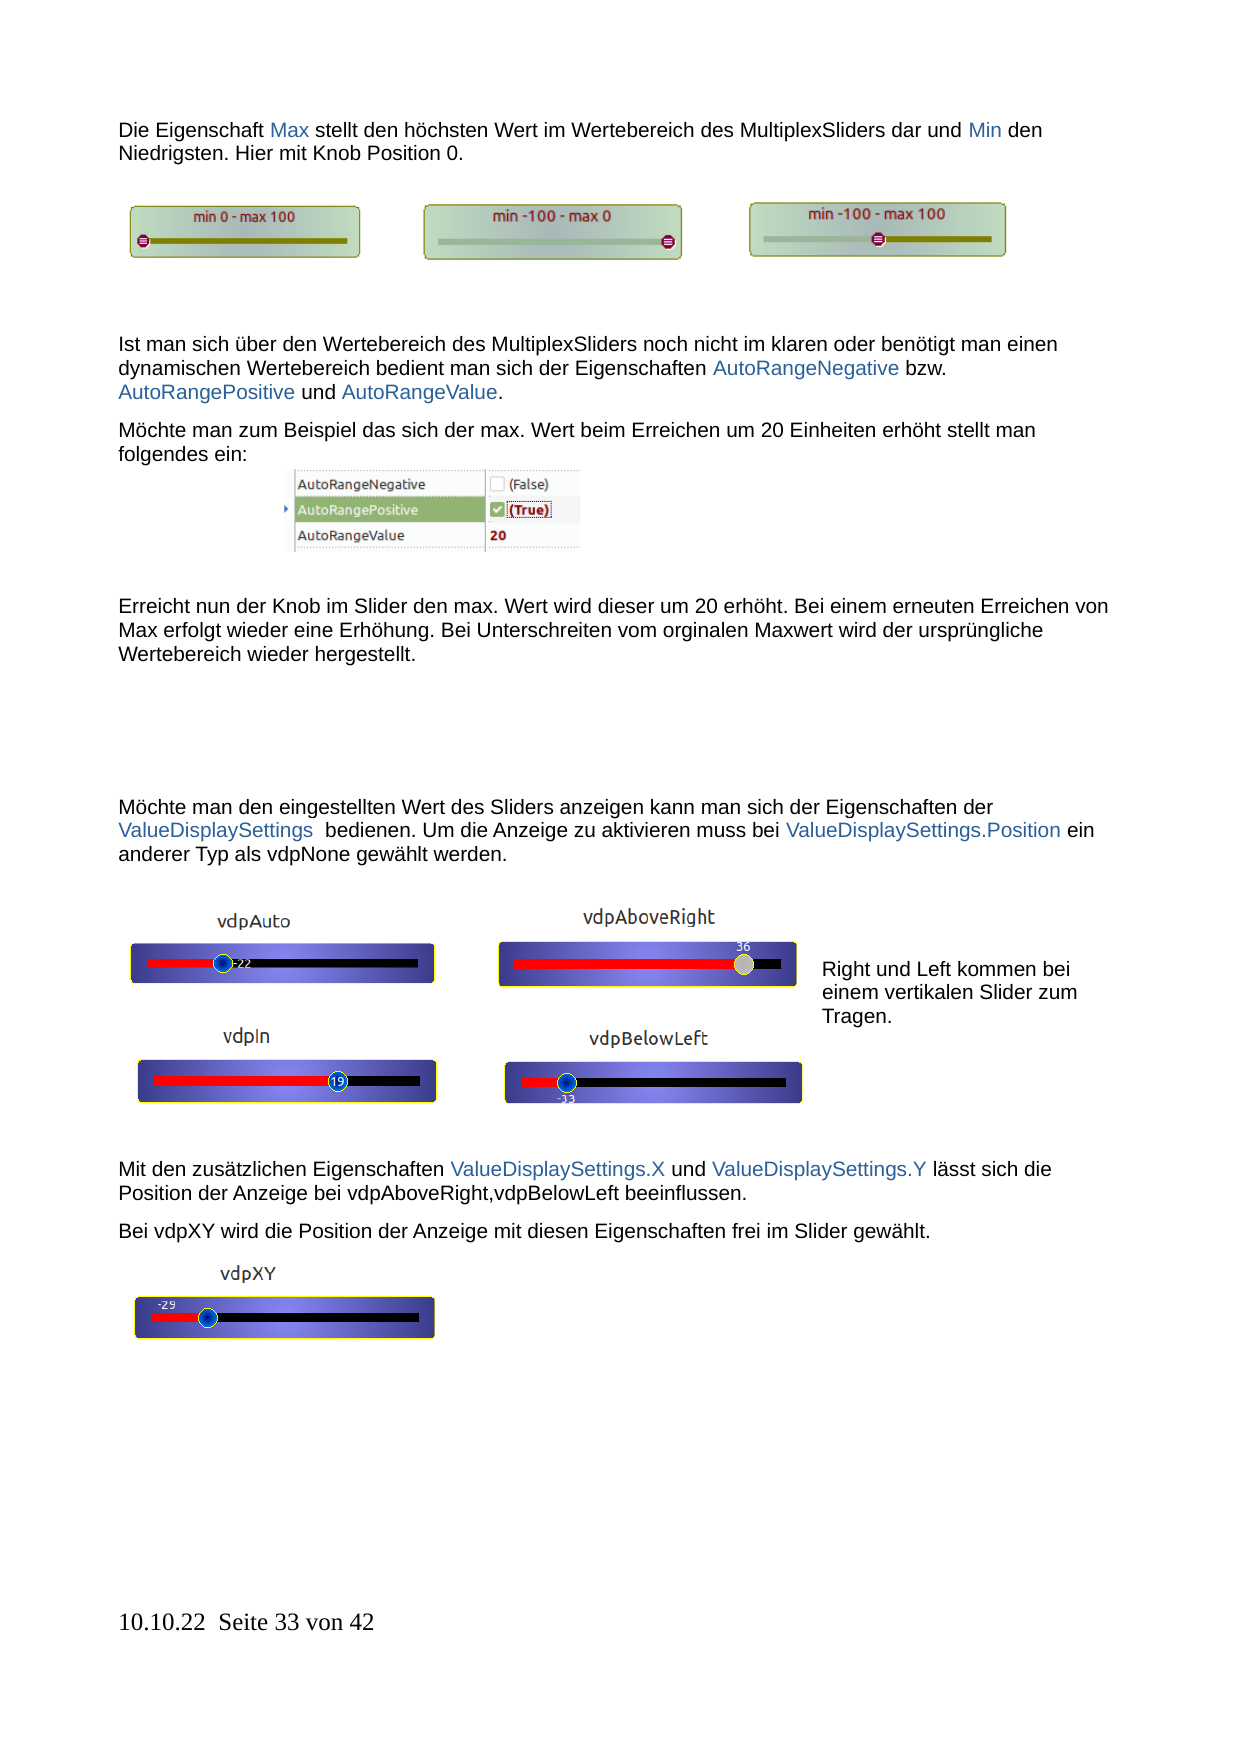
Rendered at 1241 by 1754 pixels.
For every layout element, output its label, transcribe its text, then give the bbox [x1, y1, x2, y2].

picture [284, 469, 581, 552]
text Möchte man zum Beispiel das sich der max. Wert beim Erreichen um 20 Einheiten erhöht stellt man folgendes ein: [118, 418, 1122, 466]
picture [122, 1024, 445, 1116]
picture [117, 1258, 449, 1346]
picture [116, 905, 447, 1000]
text Ist man sich über den Wertebereich des MultiplexSliders noch nicht im klaren oder benötigt man einen dynamischen Wertebereich bedient man sich der Eigenschaften AutoRangeNegative bzw. AutoRangePositive und AutoRangeValue. [118, 333, 1122, 404]
text Mit den zusätzlichen Eigenschaften ValueDisplaySettings.X und ValueDisplaySettings.Y lässt sich die Position der Anzeige bei vdpAboveRight,vdpBelowLeft beeinflussen. [118, 1157, 1122, 1205]
text Bei vdpXY wird die Position der Anzeige mit diesen Eigenschaften frei im Slider gewählt. [118, 1219, 1122, 1243]
picture [118, 192, 371, 274]
text Erreicht nun der Knob im Slider den max. Wert wird dieser um 20 erhöht. Bei einem erneuten Erreichen von Max erfolgt wieder eine Erhöhung. Bei Unterschreiten vom orginalen Maxwert wird der ursprüngliche Wertebereich wieder hergestellt. [118, 595, 1122, 666]
picture [486, 901, 810, 996]
picture [730, 188, 1023, 270]
picture [490, 1024, 814, 1113]
text Right und Left kommen bei einem vertikalen Slider zum Tragen. [118, 957, 1122, 1028]
picture [414, 193, 693, 271]
text Möchte man den eingestellten Wert des Sliders anzeigen kann man sich der Eigenschaften der ValueDisplaySettings bedienen. Um die Anzeige zu aktivieren muss bei ValueDisplaySettings.Position ein anderer Typ als vdpNone gewählt werden. [118, 795, 1122, 866]
text Die Eigenschaft Max stellt den höchsten Wert im Wertebereich des MultiplexSliders dar und Min den Niedrigsten. Hier mit Knob Position 0. [118, 118, 1122, 165]
